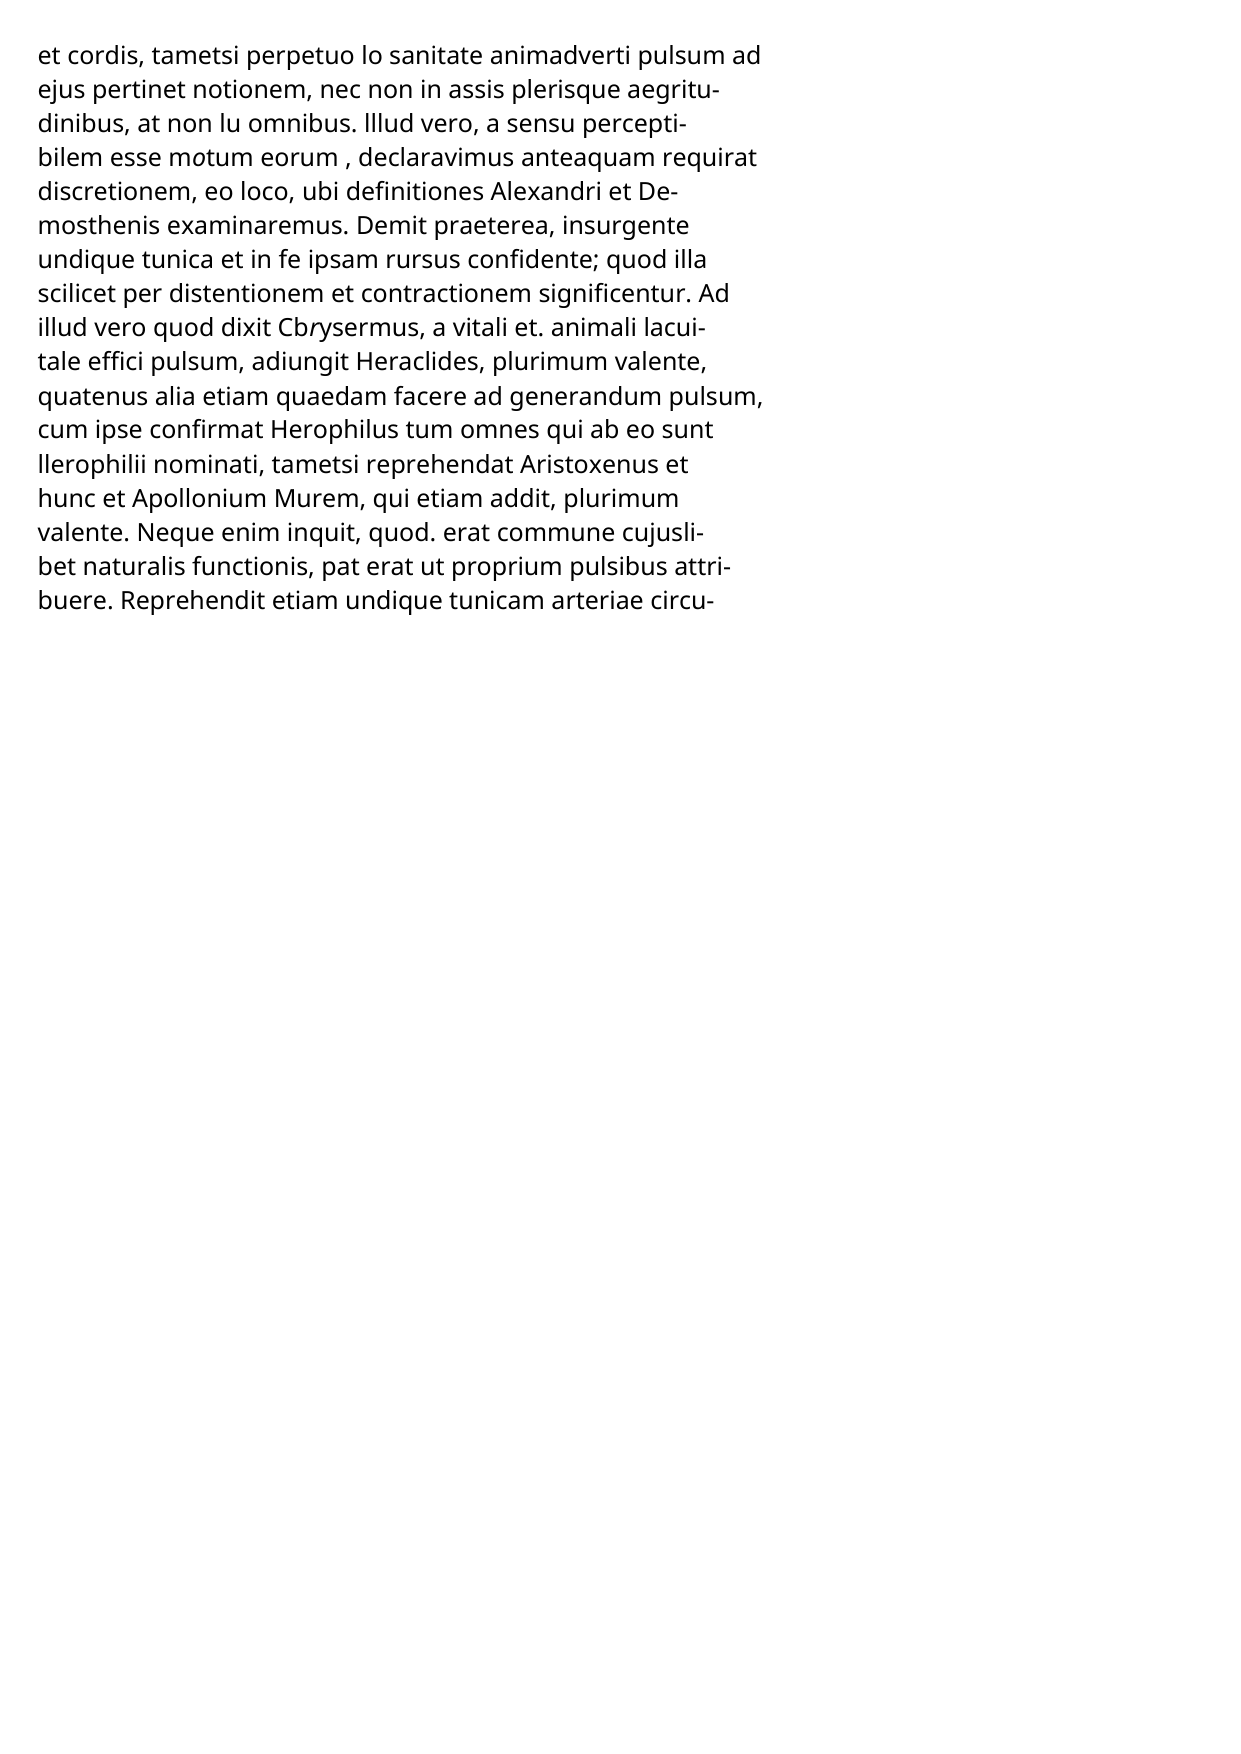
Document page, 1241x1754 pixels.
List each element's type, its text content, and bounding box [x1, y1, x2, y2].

text et cordis, tametsi perpetuo lo sanitate animadverti pulsum ad ejus pertinet notionem, nec non in assis plerisque aegritu- dinibus, at non lu omnibus. lllud vero, a sensu percepti- bilem esse motum eorum , declaravimus anteaquam requirat discretionem, eo loco, ubi definitiones Alexandri et De- mosthenis examinaremus. Demit praeterea, insurgente undique tunica et in fe ipsam rursus confidente; quod illa scilicet per distentionem et contractionem significentur. Ad illud vero quod dixit Cbrysermus, a vitali et. animali lacui- tale effici pulsum, adiungit Heraclides, plurimum valente, quatenus alia etiam quaedam facere ad generandum pulsum, cum ipse confirmat Herophilus tum omnes qui ab eo sunt llerophilii nominati, tametsi reprehendat Aristoxenus et hunc et Apollonium Murem, qui etiam addit, plurimum valente. Neque enim inquit, quod. erat commune cujusli- bet naturalis functionis, pat erat ut proprium pulsibus attri- buere. Reprehendit etiam undique tunicam arteriae circu- [37, 37, 1203, 617]
